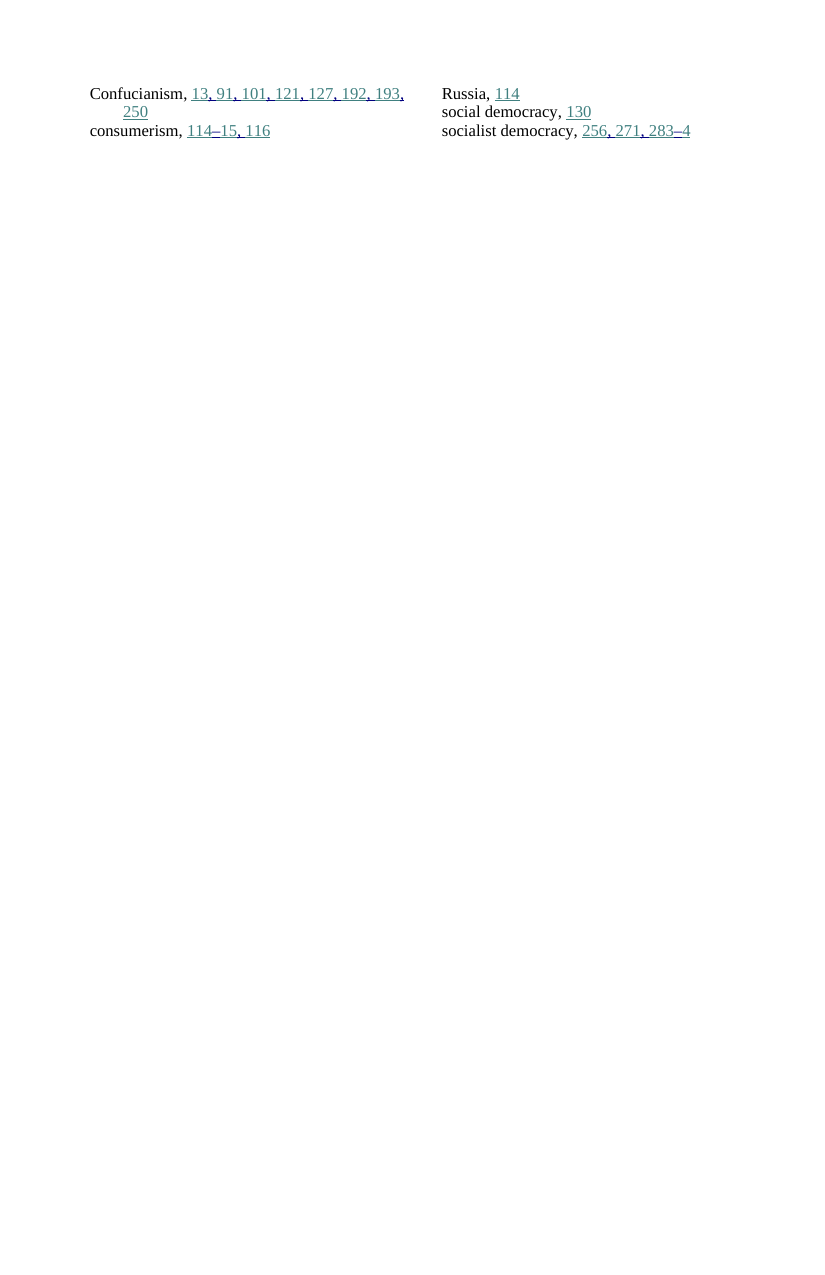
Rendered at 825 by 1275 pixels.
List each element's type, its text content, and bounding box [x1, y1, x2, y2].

table_cell Confucianism, 13, 91, 101, 121, 127, 192, 193, [90, 84, 414, 103]
table_cell consumerism, 114–15, 116 [90, 121, 414, 140]
table_cell social democracy, 130 [415, 103, 737, 121]
table_cell Russia, 114 [415, 84, 737, 103]
table_cell 250 [90, 103, 179, 121]
table_cell [179, 103, 414, 121]
table_cell socialist democracy, 256, 271, 283–4 [415, 121, 737, 140]
